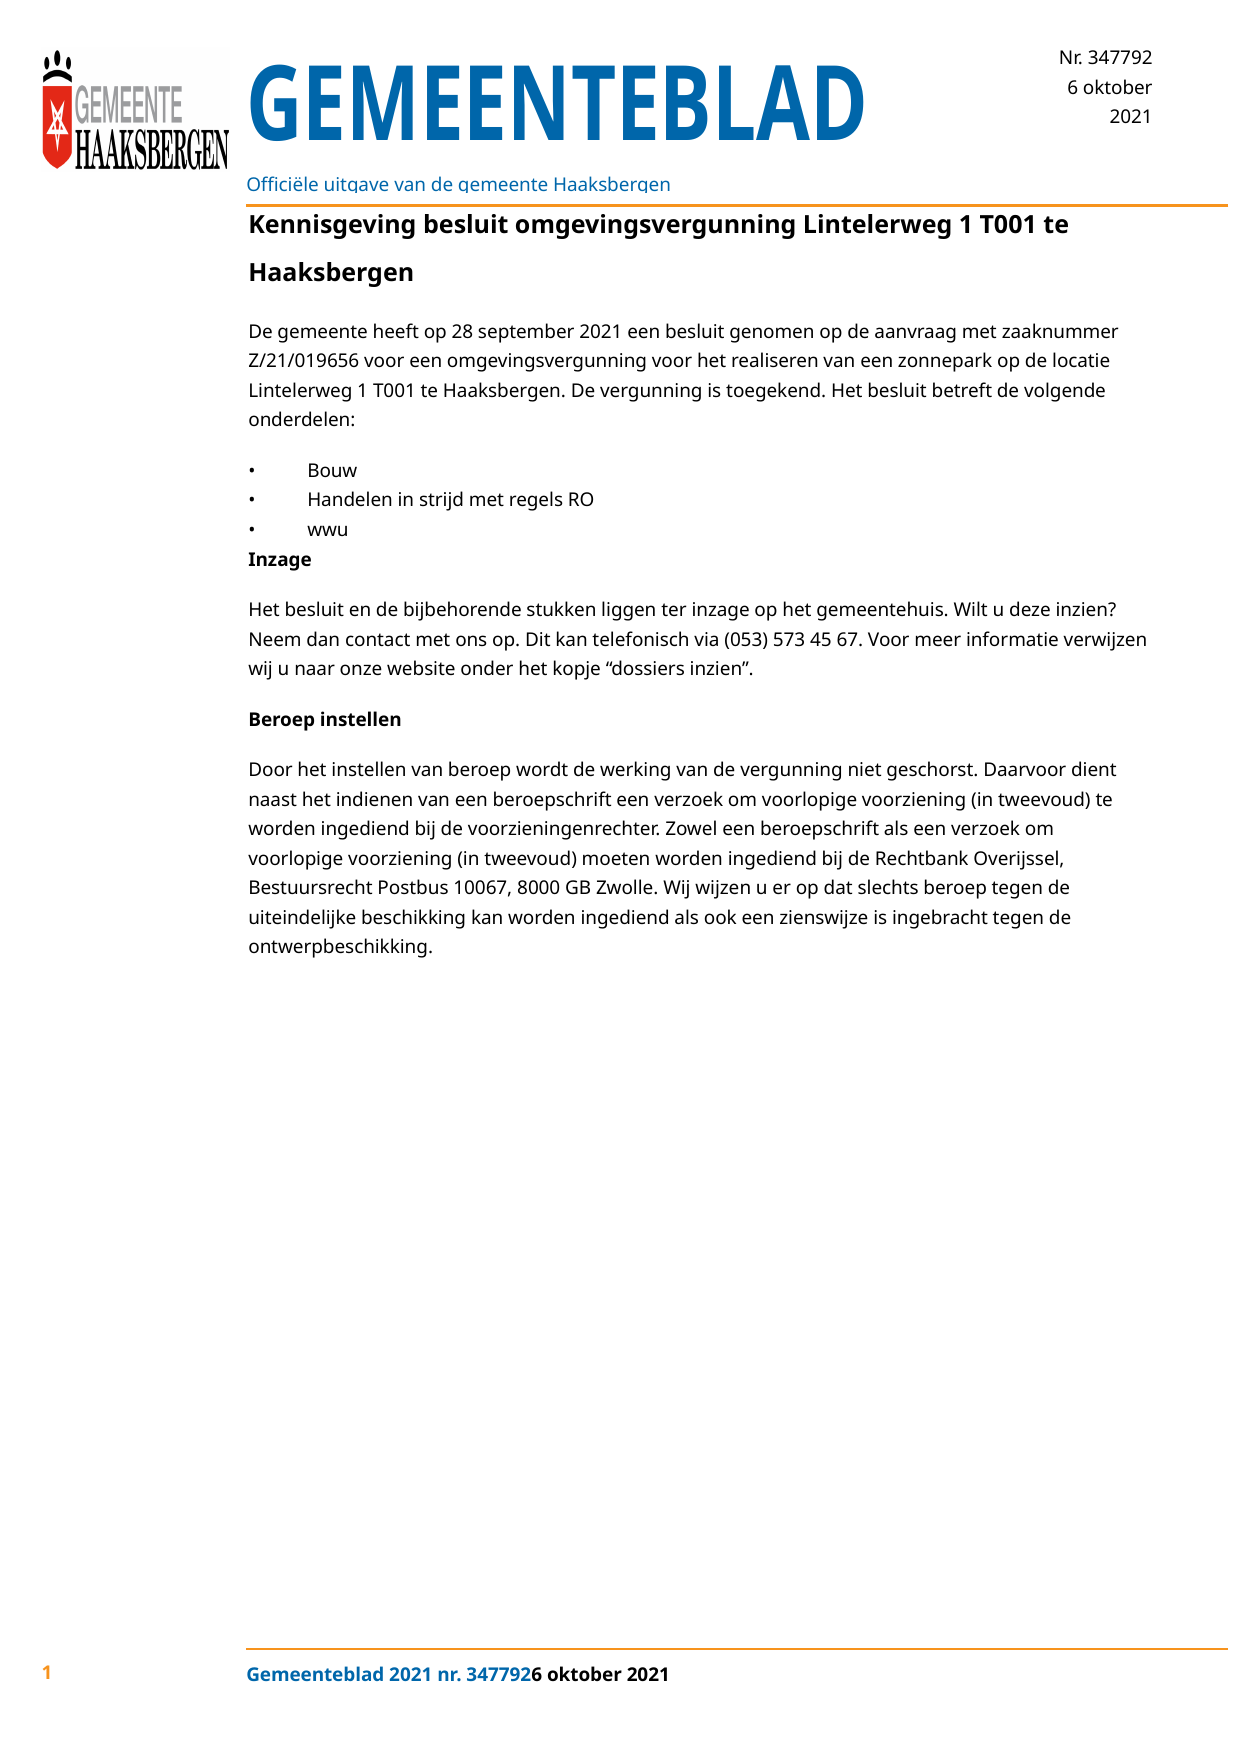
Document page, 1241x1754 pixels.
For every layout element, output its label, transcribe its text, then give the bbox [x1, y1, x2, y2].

list Bouw [248, 457, 1152, 483]
text Kennisgeving besluit omgevingsvergunning Lintelerweg 1 T001 te Haaksbergen [248, 207, 1152, 288]
text De gemeente heeft op 28 september 2021 een besluit genomen op de aanvraag met zaaknummer Z/21/019656 voor een omgevingsvergunning voor het realiseren van een zonnepark op de locatie Lintelerweg 1 T001 te Haaksbergen. De vergunning is toegekend. Het besluit betreft de volgende onderdelen: [248, 318, 1152, 432]
text Beroep instellen [248, 706, 1152, 732]
list wwu [248, 516, 1152, 542]
list Handelen in strijd met regels RO [248, 487, 1152, 512]
text Door het instellen van beroep wordt de werking van de vergunning niet geschorst. Daarvoor dient naast het indienen van een beroepschrift een verzoek om voorlopige voorziening (in tweevoud) te worden ingediend bij de voorzieningenrechter. Zowel een beroepschrift als een verzoek om voorlopige voorziening (in tweevoud) moeten worden ingediend bij de Rechtbank Overijssel, Bestuursrecht Postbus 10067, 8000 GB Zwolle. Wij wijzen u er op dat slechts beroep tegen de uiteindelijke beschikking kan worden ingediend als ook een zienswijze is ingebracht tegen de ontwerpbeschikking. [248, 756, 1152, 959]
text Inzage [248, 546, 1152, 572]
picture [41, 47, 231, 172]
text Het besluit en de bijbehorende stukken liggen ter inzage op het gemeentehuis. Wilt u deze inzien? Neem dan contact met ons op. Dit kan telefonisch via (053) 573 45 67. Voor meer informatie verwijzen wij u naar onze website onder het kopje “dossiers inzien”. [248, 596, 1152, 681]
